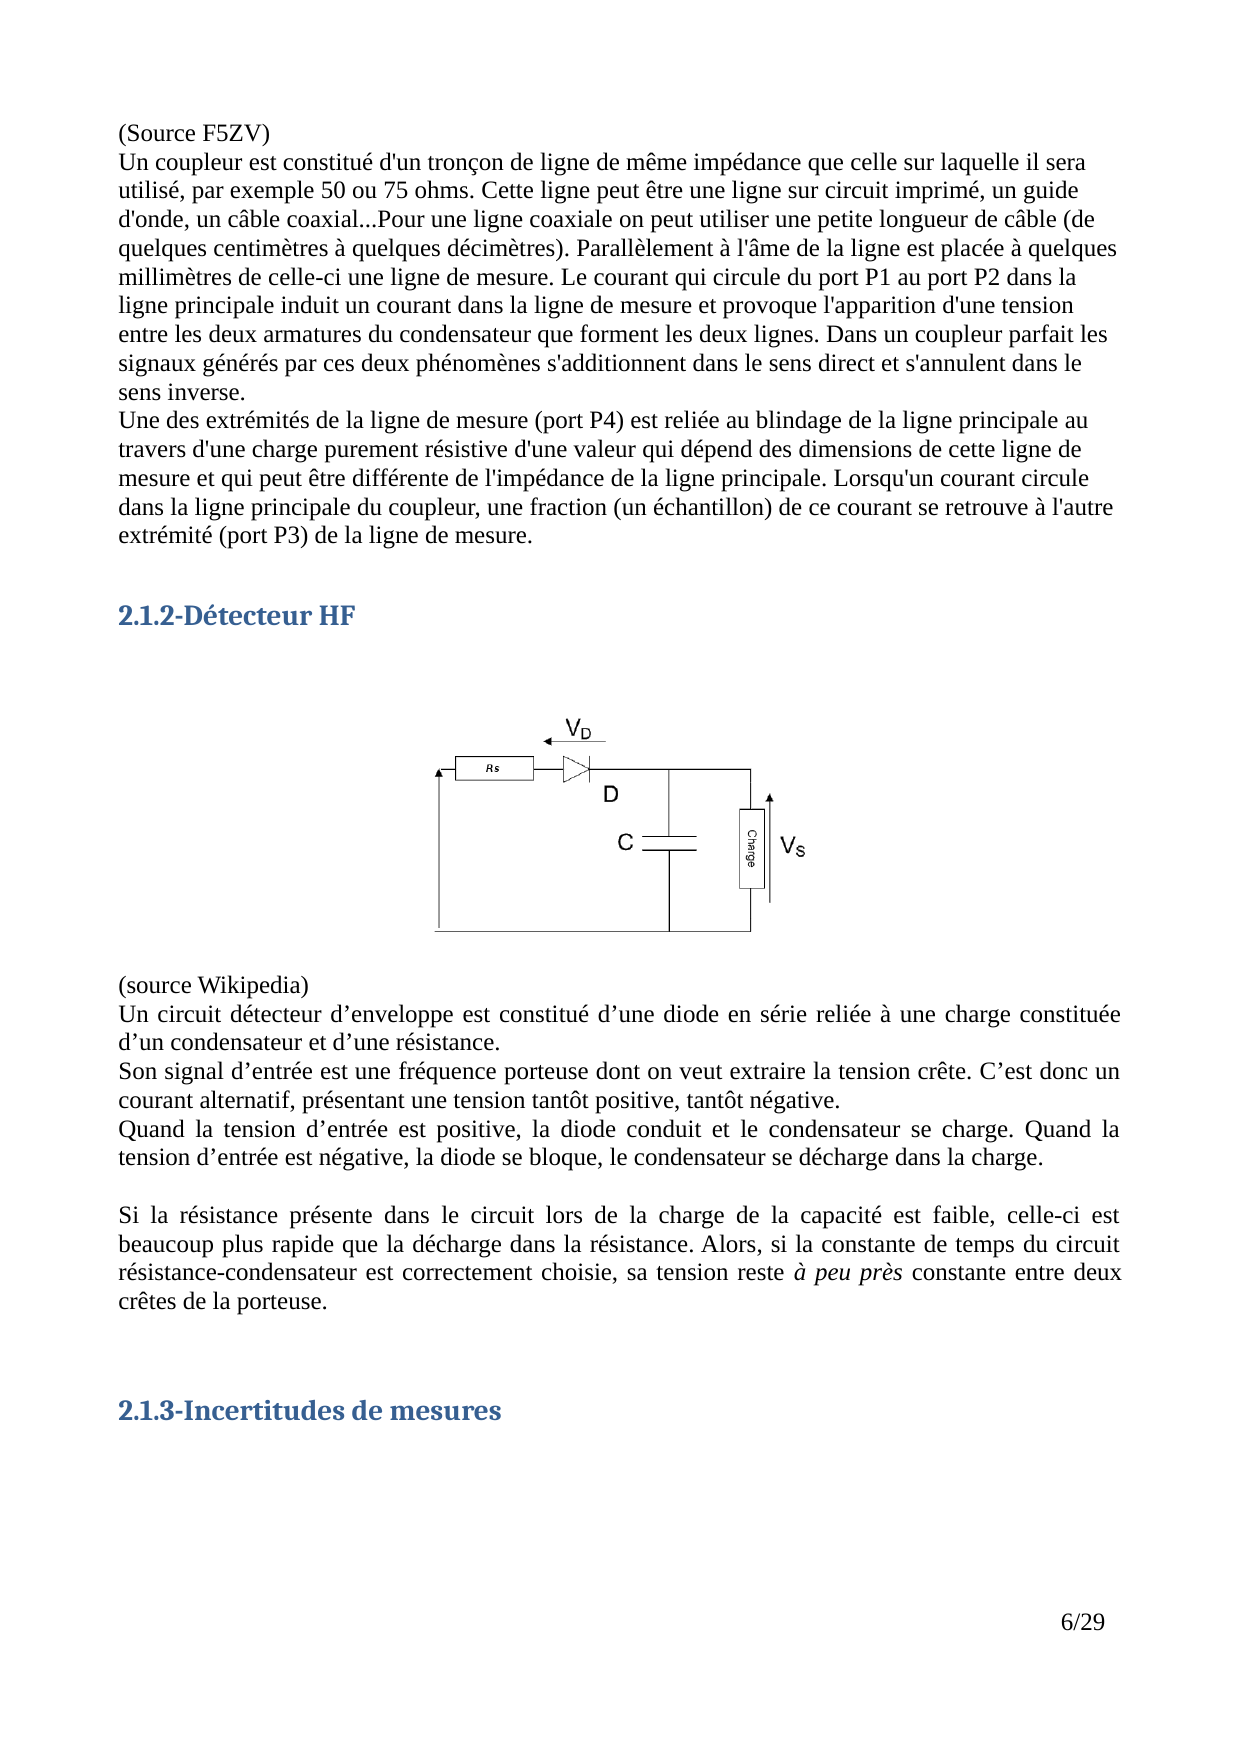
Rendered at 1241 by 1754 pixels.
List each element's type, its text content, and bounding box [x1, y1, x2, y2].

text Son signal d’entrée est une fréquence porteuse dont on veut extraire la tension crête. C’est donc un courant alternatif, présentant une tension tantôt positive, tantôt négative. [118, 1056, 1122, 1114]
text Un circuit détecteur d’enveloppe est constitué d’une diode en série reliée à une charge constituée d’un condensateur et d’une résistance. [118, 999, 1122, 1056]
subtitle 2.1.3-Incertitudes de mesures [118, 1394, 1122, 1427]
subtitle 2.1.2-Détecteur HF [118, 599, 1122, 633]
text (source Wikipedia) [118, 970, 1122, 999]
picture [434, 711, 806, 932]
text Un coupleur est constitué d'un tronçon de ligne de même impédance que celle sur laquelle il sera utilisé, par exemple 50 ou 75 ohms. Cette ligne peut être une ligne sur circuit imprimé, un guide d'onde, un câble coaxial...Pour une ligne coaxiale on peut utiliser une petite longueur de câble (de quelques centimètres à quelques décimètres). Parallèlement à l'âme de la ligne est placée à quelques millimètres de celle-ci une ligne de mesure. Le courant qui circule du port P1 au port P2 dans la ligne principale induit un courant dans la ligne de mesure et provoque l'apparition d'une tension entre les deux armatures du condensateur que forment les deux lignes. Dans un coupleur parfait les signaux générés par ces deux phénomènes s'additionnent dans le sens direct et s'annulent dans le sens inverse. Une des extrémités de la ligne de mesure (port P4) est reliée au blindage de la ligne principale au travers d'une charge purement résistive d'une valeur qui dépend des dimensions de cette ligne de mesure et qui peut être différente de l'impédance de la ligne principale. Lorsqu'un courant circule dans la ligne principale du coupleur, une fraction (un échantillon) de ce courant se retrouve à l'autre extrémité (port P3) de la ligne de mesure. [118, 147, 1122, 549]
text (Source F5ZV) [118, 118, 1122, 147]
text Quand la tension d’entrée est positive, la diode conduit et le condensateur se charge. Quand la tension d’entrée est négative, la diode se bloque, le condensateur se décharge dans la charge. [118, 1114, 1122, 1171]
text Si la résistance présente dans le circuit lors de la charge de la capacité est faible, celle-ci est beaucoup plus rapide que la décharge dans la résistance. Alors, si la constante de temps du circuit résistance-condensateur est correctement choisie, sa tension reste à peu près constante entre deux crêtes de la porteuse. [118, 1200, 1122, 1315]
